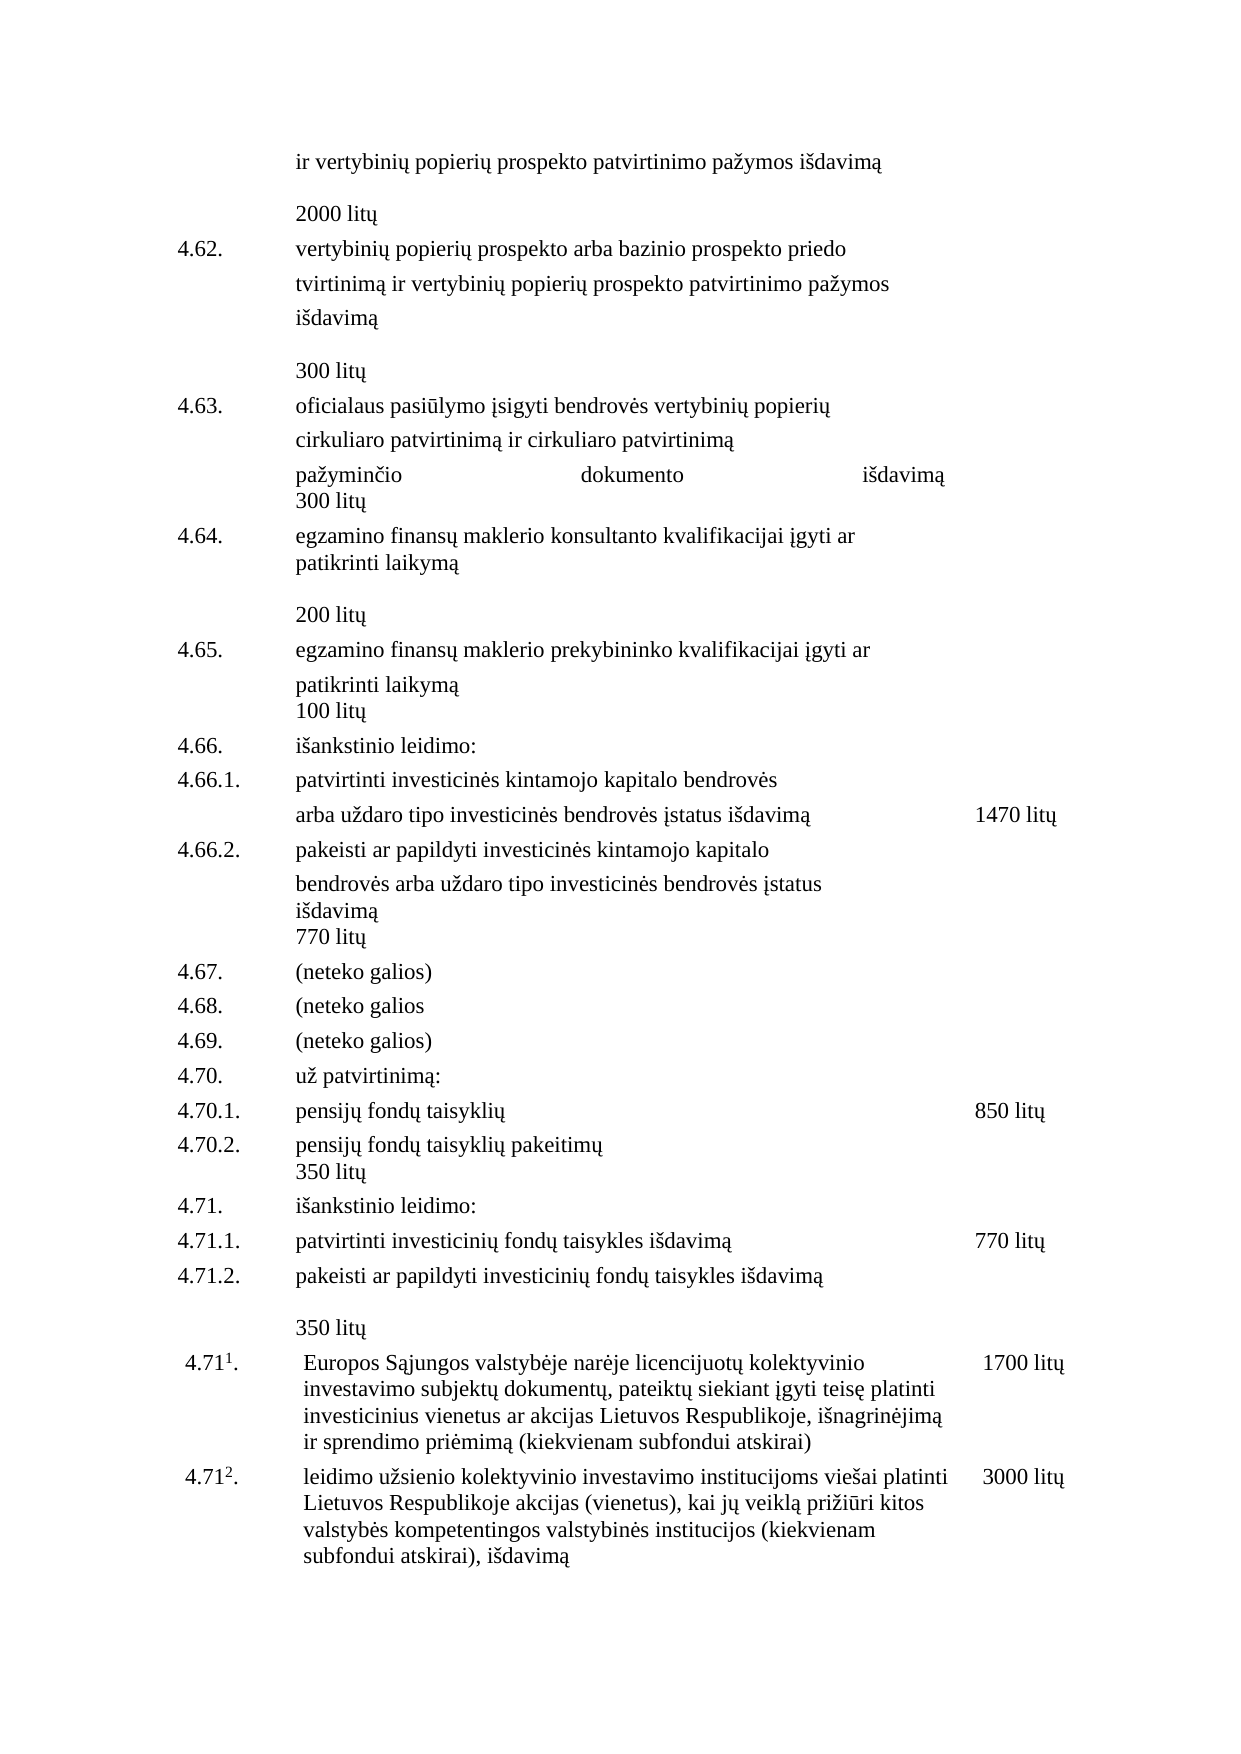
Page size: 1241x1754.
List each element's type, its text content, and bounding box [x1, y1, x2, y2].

text patikrinti laikymą 100 litų [177, 671, 945, 723]
text 4.66.2. pakeisti ar papildyti investicinės kintamojo kapitalo [177, 836, 1122, 862]
table_header Europos Sąjungos valstybėje narėje licencijuotų kolektyvinio investavimo subjektų dokumentų, pateiktų siekiant įgyti teisę platinti investicinius vienetus ar akcijas Lietuvos Respublikoje, išnagrinėjimą ir sprendimo priėmimą (kiekvienam subfondui atskirai) [292, 1349, 971, 1463]
text 4.71.1. patvirtinti investicinių fondų taisykles išdavimą 770 litų [177, 1227, 1181, 1253]
text 4.67. (neteko galios) [177, 958, 945, 984]
text 4.71.2. pakeisti ar papildyti investicinių fondų taisykles išdavimą 350 litų [177, 1262, 945, 1341]
table_cell 4.712. [174, 1463, 292, 1577]
text 4.66.1. patvirtinti investicinės kintamojo kapitalo bendrovės [177, 766, 1122, 793]
text išdavimą 300 litų [177, 304, 945, 383]
text ir vertybinių popierių prospekto patvirtinimo pažymos išdavimą 2000 litų [177, 148, 945, 227]
text pažyminčio dokumento išdavimą 300 litų [177, 461, 945, 514]
text 4.63. oficialaus pasiūlymo įsigyti bendrovės vertybinių popierių [177, 392, 1122, 418]
text 4.70.2. pensijų fondų taisyklių pakeitimų 350 litų [177, 1131, 945, 1184]
table_header 1700 litų [971, 1349, 1129, 1463]
text 4.64. egzamino finansų maklerio konsultanto kvalifikacijai įgyti ar patikrinti laikymą 200 litų [177, 522, 945, 628]
text 4.71. išankstinio leidimo: [177, 1192, 945, 1219]
table_header 4.711. [174, 1349, 292, 1463]
text bendrovės arba uždaro tipo investicinės bendrovės įstatus išdavimą 770 litų [177, 871, 945, 949]
text 4.69. (neteko galios) [177, 1027, 945, 1054]
text 4.70. už patvirtinimą: [177, 1062, 945, 1088]
text 4.62. vertybinių popierių prospekto arba bazinio prospekto priedo [177, 235, 1122, 261]
text 4.70.1. pensijų fondų taisyklių 850 litų [177, 1097, 1167, 1123]
table_cell leidimo užsienio kolektyvinio investavimo institucijoms viešai platinti Lietuvos Respublikoje akcijas (vienetus), kai jų veiklą prižiūri kitos valstybės kompetentingos valstybinės institucijos (kiekvienam subfondui atskirai), išdavimą [292, 1463, 971, 1577]
table_cell 3000 litų [971, 1463, 1129, 1577]
text 4.68. (neteko galios [177, 993, 945, 1019]
text 4.66. išankstinio leidimo: [177, 732, 1122, 758]
text arba uždaro tipo investicinės bendrovės įstatus išdavimą 1470 litų [177, 801, 1122, 827]
text 4.65. egzamino finansų maklerio prekybininko kvalifikacijai įgyti ar [177, 636, 945, 662]
text tvirtinimą ir vertybinių popierių prospekto patvirtinimo pažymos [177, 270, 1122, 296]
text cirkuliaro patvirtinimą ir cirkuliaro patvirtinimą [177, 427, 1122, 453]
